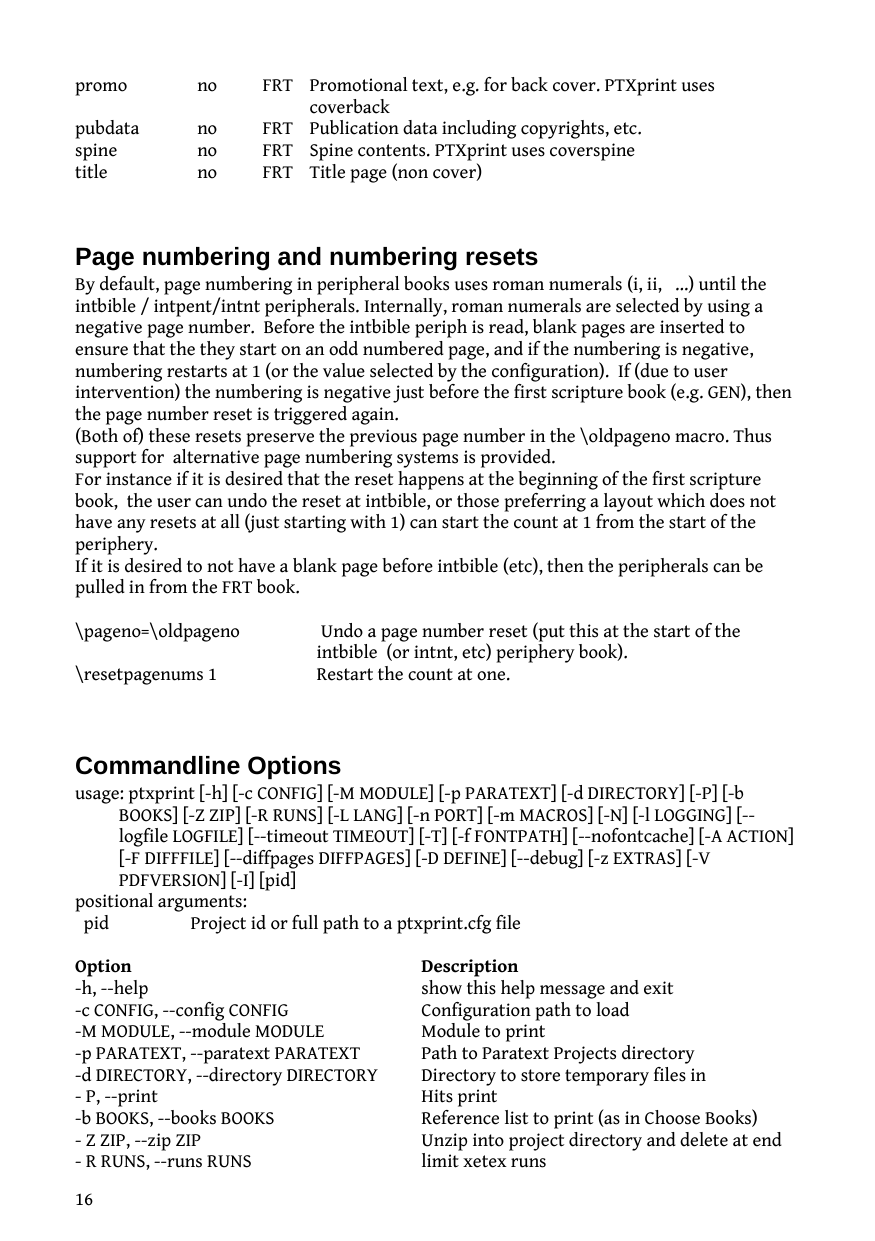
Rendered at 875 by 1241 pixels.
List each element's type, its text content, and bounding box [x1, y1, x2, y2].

table_cell -b BOOKS, --books BOOKS [75, 1108, 421, 1130]
table_cell no [197, 140, 262, 162]
table_cell Directory to store temporary files in [421, 1065, 799, 1086]
text positional arguments: [75, 891, 799, 913]
table_cell no [197, 118, 262, 140]
table_cell - P, --print [75, 1086, 421, 1108]
table_cell Title page (non cover) [309, 162, 799, 183]
table_header Undo a page number reset (put this at the start of the intbible (or intnt, etc) periphery book). [316, 621, 799, 664]
table_cell \resetpagenums 1 [75, 664, 316, 692]
table_cell limit xetex runs [421, 1151, 799, 1173]
text By default, page numbering in peripheral books uses roman numerals (i, ii, …) until the intbible / intpent/intnt peripherals. Internally, roman numerals are selected by using a negative page number. Before the intbible periph is read, blank pages are inserted to ensure that the they start on an odd numbered page, and if the numbering is negative, numbering restarts at 1 (or the value selected by the configuration). If (due to user intervention) the numbering is negative just before the first scripture book (e.g. GEN), then the page number reset is triggered again. [75, 274, 799, 426]
table_cell Configuration path to load [421, 1000, 799, 1021]
table_cell Module to print [421, 1021, 799, 1043]
table_cell Reference list to print (as in Choose Books) [421, 1108, 799, 1130]
table_cell FRT [263, 140, 309, 162]
text usage: ptxprint [-h] [-c CONFIG] [-M MODULE] [-p PARATEXT] [-d DIRECTORY] [-P] [-b BOOKS] [-Z ZIP] [-R RUNS] [-L LANG] [-n PORT] [-m MACROS] [-N] [-l LOGGING] [--logfile LOGFILE] [--timeout TIMEOUT] [-T] [-f FONTPATH] [--nofontcache] [-A ACTION] [-F DIFFFILE] [--diffpages DIFFPAGES] [-D DEFINE] [--debug] [-z EXTRAS] [-V PDFVERSION] [-I] [pid] [75, 783, 799, 891]
table_cell Promotional text, e.g. for back cover. PTXprint uses coverback [309, 75, 799, 118]
table_cell Spine contents. PTXprint uses coverspine [309, 140, 799, 162]
table_cell pubdata [75, 118, 197, 140]
table_cell no [197, 162, 262, 183]
text For instance if it is desired that the reset happens at the beginning of the first scripture book, the user can undo the reset at intbible, or those preferring a layout which does not have any resets at all (just starting with 1) can start the count at 1 from the start of the periphery. [75, 469, 799, 556]
table_cell FRT [263, 75, 309, 118]
table_cell Unzip into project directory and delete at end [421, 1130, 799, 1151]
table_cell -d DIRECTORY, --directory DIRECTORY [75, 1065, 421, 1086]
table_cell - R RUNS, --runs RUNS [75, 1151, 421, 1173]
subtitle Commandline Options [75, 751, 799, 780]
table_header Option [75, 956, 421, 978]
table_cell -M MODULE, --module MODULE [75, 1021, 421, 1043]
text If it is desired to not have a blank page before intbible (etc), then the peripherals can be pulled in from the FRT book. [75, 556, 799, 599]
table_header \pageno=\oldpageno [75, 621, 316, 664]
table_cell -c CONFIG, --config CONFIG [75, 1000, 421, 1021]
table_cell promo [75, 75, 197, 118]
text pid Project id or full path to a ptxprint.cfg file [75, 913, 799, 935]
table_cell spine [75, 140, 197, 162]
table_cell no [197, 75, 262, 118]
table_cell - Z ZIP, --zip ZIP [75, 1130, 421, 1151]
table_cell FRT [263, 118, 309, 140]
subtitle Page numbering and numbering resets [75, 242, 799, 271]
table_cell -p PARATEXT, --paratext PARATEXT [75, 1043, 421, 1065]
table_cell -h, --help [75, 978, 421, 1000]
table_cell Publication data including copyrights, etc. [309, 118, 799, 140]
table_cell Path to Paratext Projects directory [421, 1043, 799, 1065]
table_cell title [75, 162, 197, 183]
table_header Description [421, 956, 799, 978]
table_cell Restart the count at one. [316, 664, 799, 692]
table_cell FRT [263, 162, 309, 183]
table_cell show this help message and exit [421, 978, 799, 1000]
table_cell Hits print [421, 1086, 799, 1108]
text (Both of) these resets preserve the previous page number in the \oldpageno macro. Thus support for alternative page numbering systems is provided. [75, 426, 799, 469]
